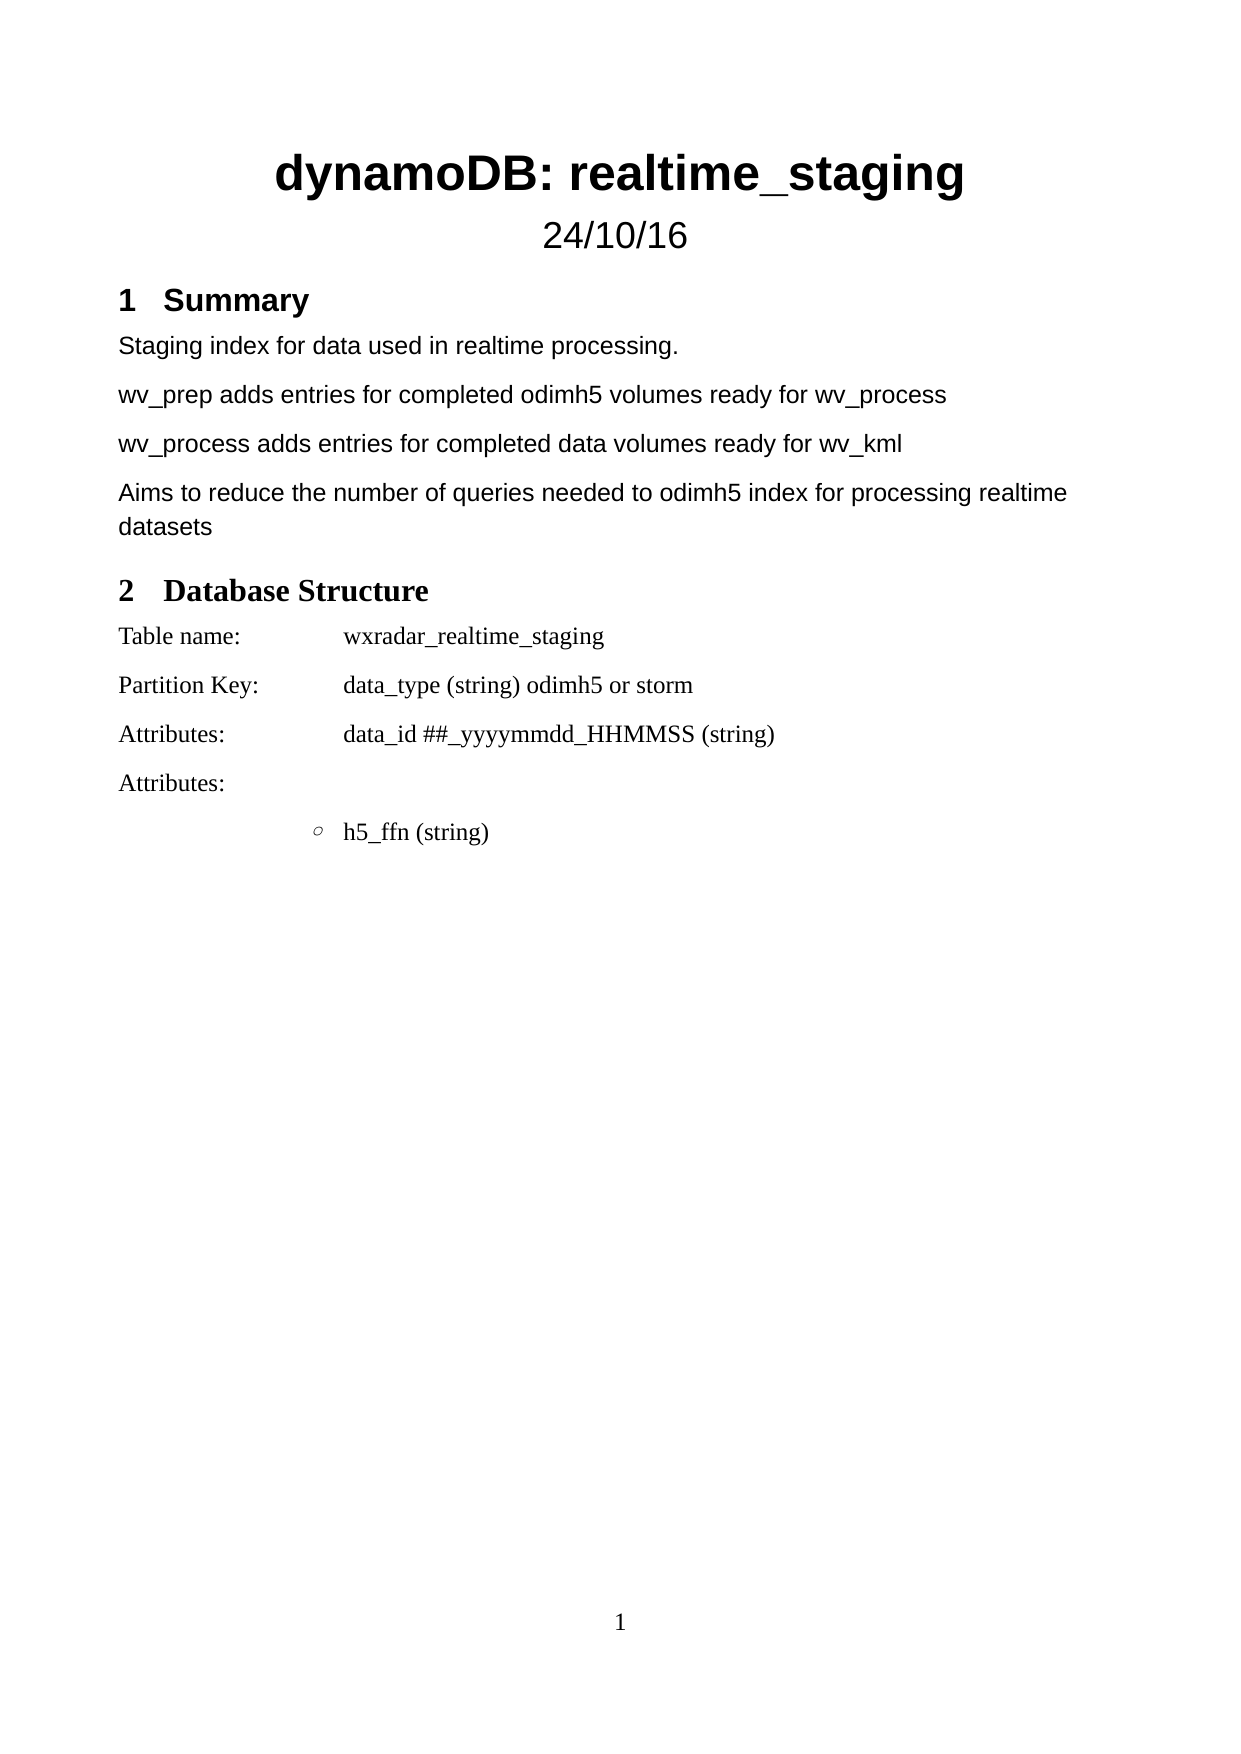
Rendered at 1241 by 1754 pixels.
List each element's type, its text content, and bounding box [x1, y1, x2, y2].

list h5_ffn (string) [306, 817, 1122, 846]
title dynamoDB: realtime_staging [118, 143, 1122, 201]
text Attributes: data_id ##_yyyymmdd_HHMMSS (string) [118, 719, 1122, 748]
text Partition Key: data_type (string) odimh5 or storm [118, 670, 1122, 699]
text Attributes: [118, 768, 1122, 797]
text Aims to reduce the number of queries needed to odimh5 index for processing realtime datasets [118, 478, 1122, 541]
subtitle Summary [118, 281, 1122, 318]
text wv_process adds entries for completed data volumes ready for wv_kml [118, 429, 1122, 457]
text Table name: wxradar_realtime_staging [118, 621, 1122, 650]
text Staging index for data used in realtime processing. [118, 331, 1122, 359]
text wv_prep adds entries for completed odimh5 volumes ready for wv_process [118, 380, 1122, 408]
subtitle Database Structure [118, 572, 1122, 609]
subtitle 24/10/16 [118, 213, 1122, 256]
